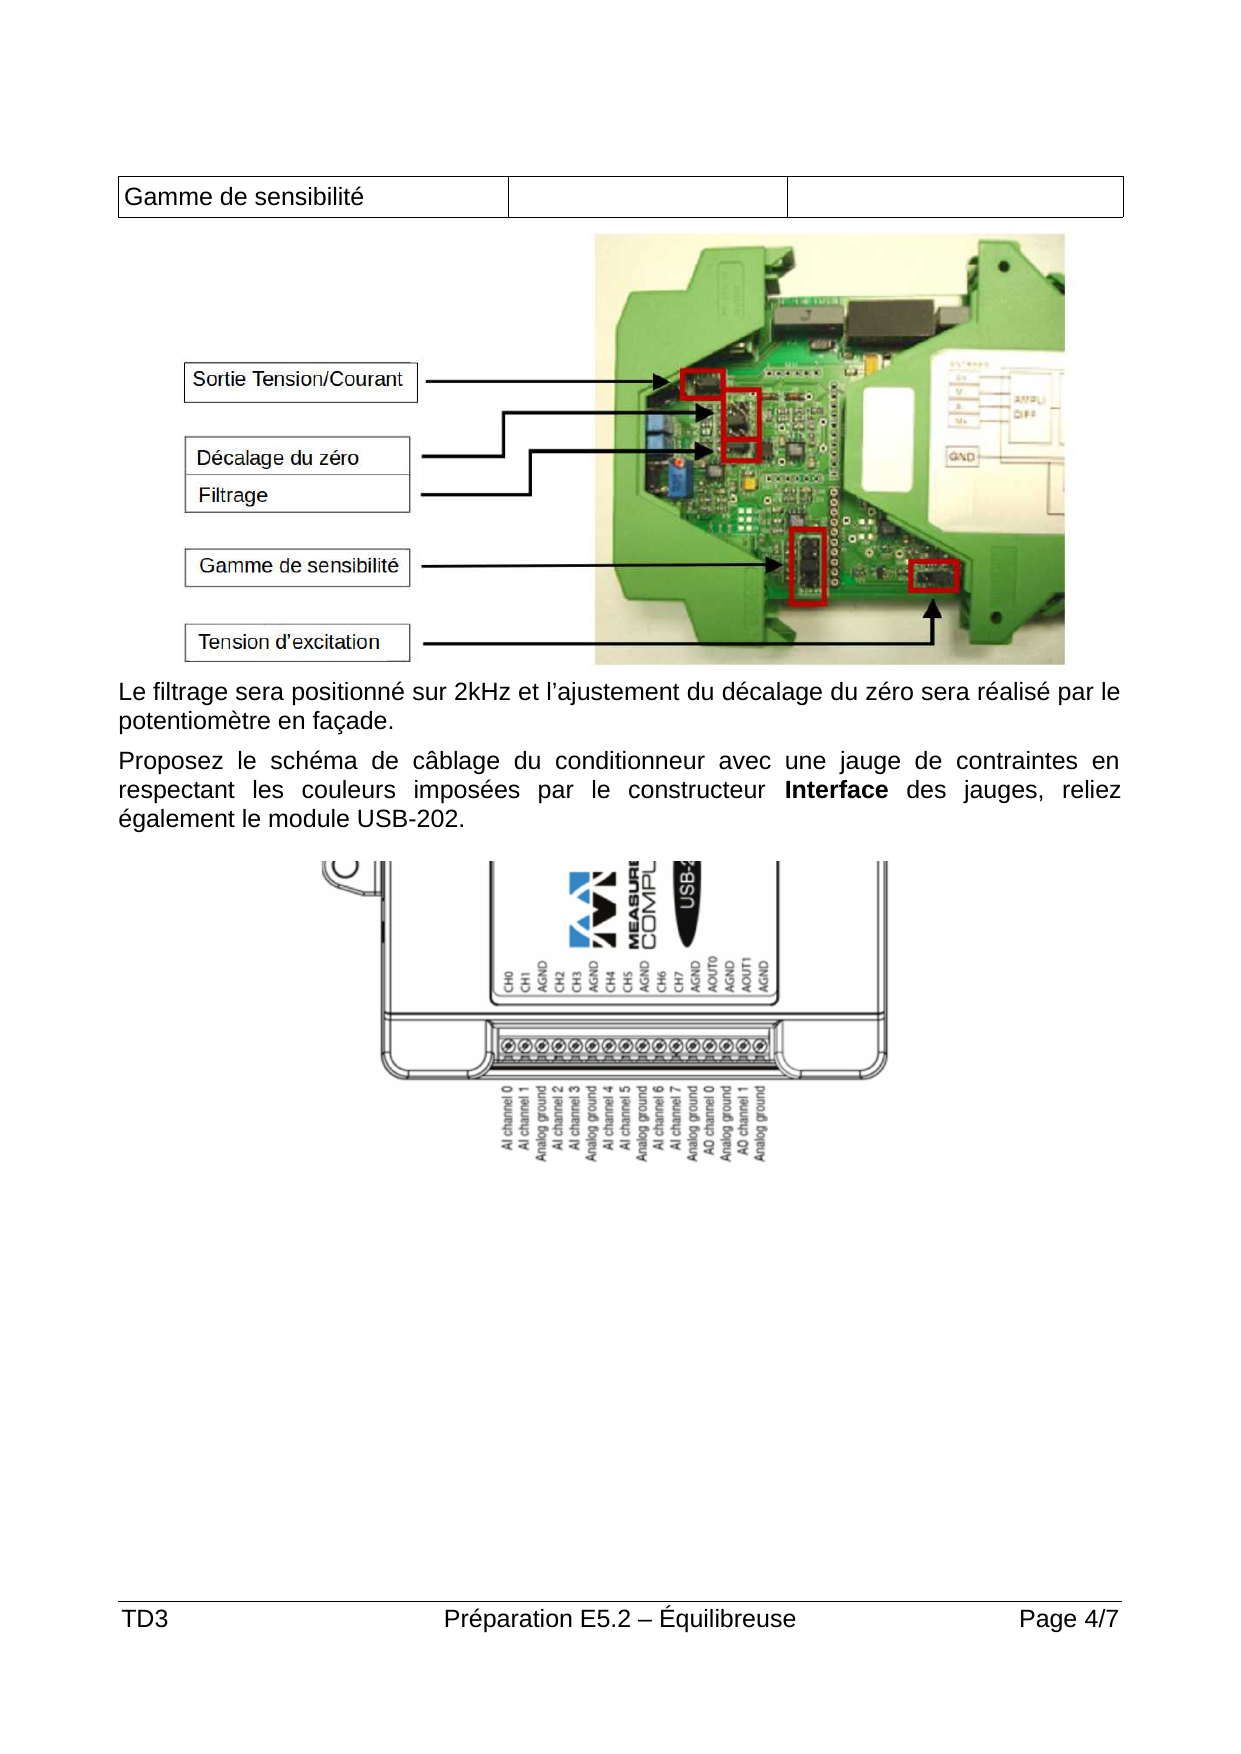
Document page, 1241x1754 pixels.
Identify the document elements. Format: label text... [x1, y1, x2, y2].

text Le filtrage sera positionné sur 2kHz et l’ajustement du décalage du zéro sera réalisé par le potentiomètre en façade. [118, 677, 1122, 734]
table_cell [509, 177, 787, 217]
table_cell Gamme de sensibilité [119, 177, 508, 217]
text Proposez le schéma de câblage du conditionneur avec une jauge de contraintes en respectant les couleurs imposées par le constructeur Interface des jauges, reliez également le module USB-202. [118, 746, 1122, 832]
picture [322, 861, 893, 1197]
table_cell [788, 177, 1123, 217]
picture [118, 228, 1092, 677]
